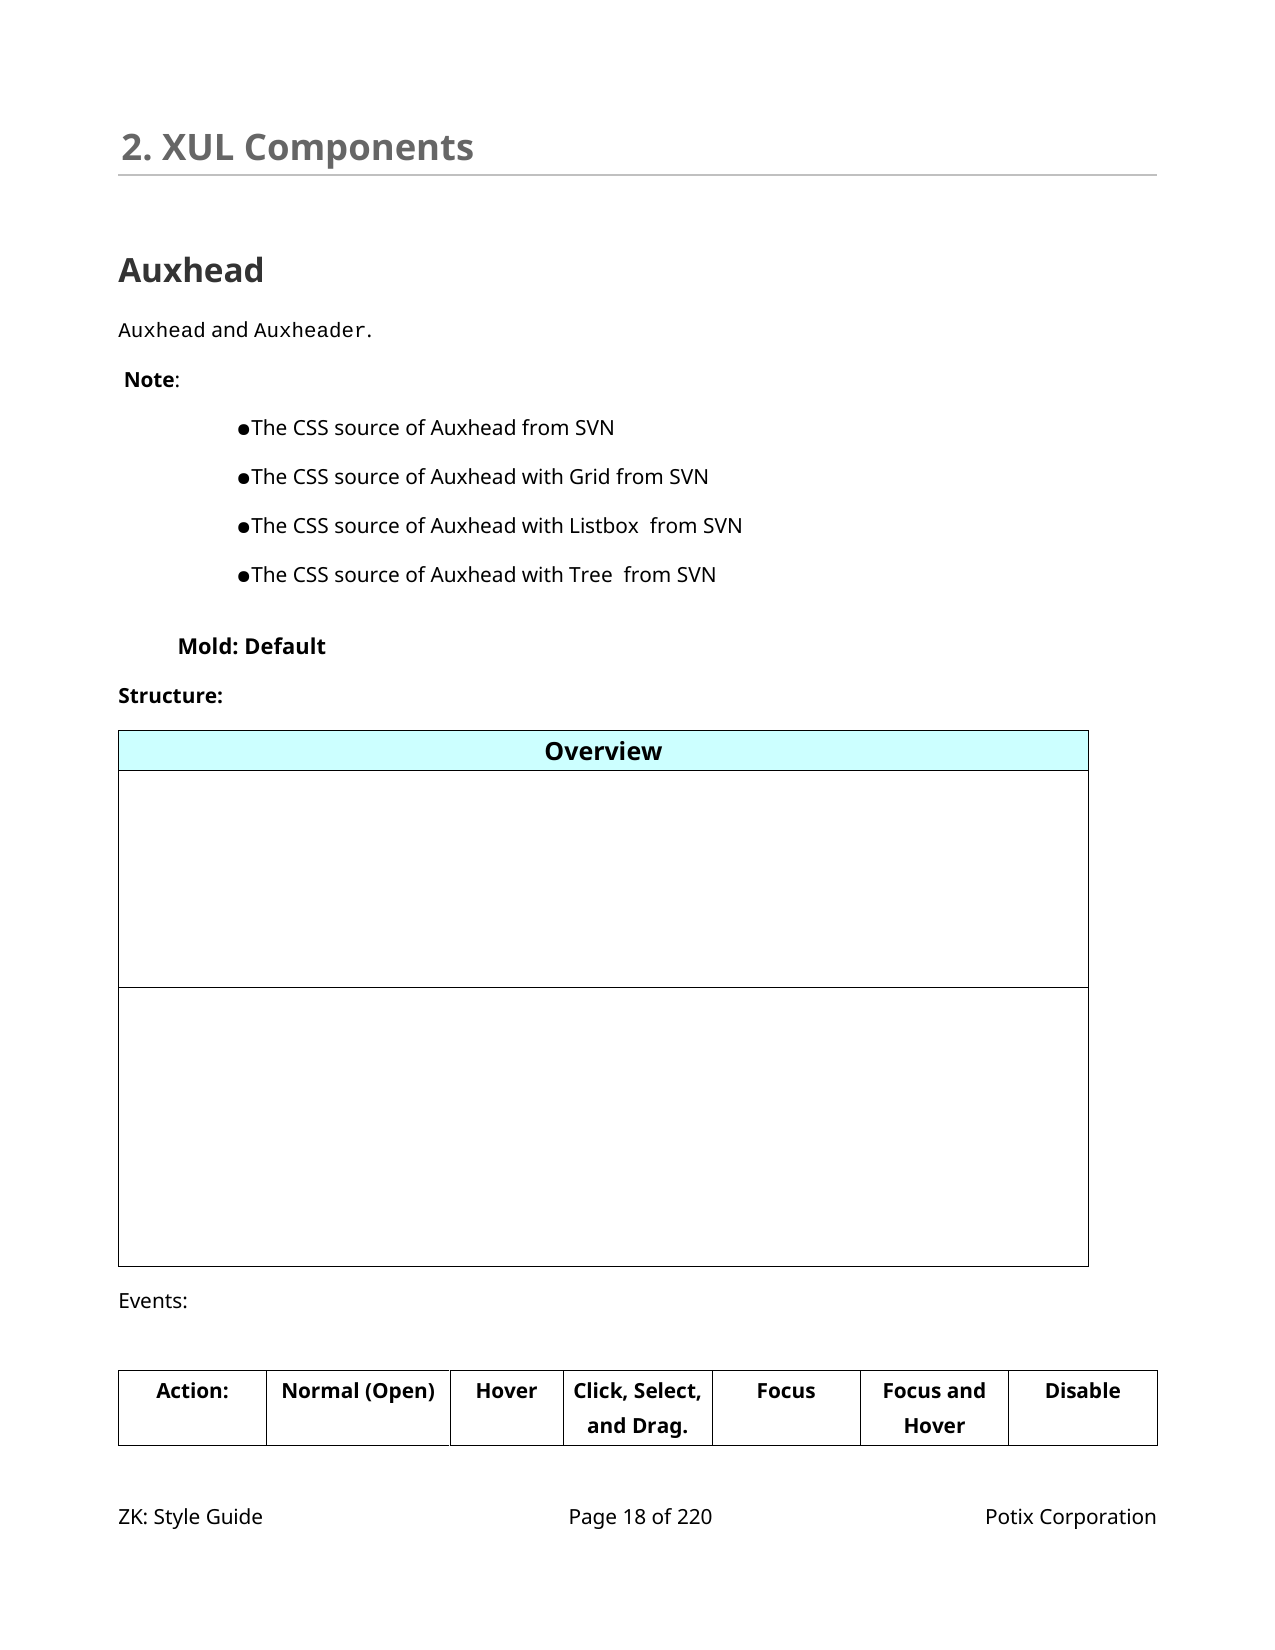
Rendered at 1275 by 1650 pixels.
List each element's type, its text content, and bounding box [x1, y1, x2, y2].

table_header Focus [713, 1371, 860, 1445]
table_cell [119, 988, 1088, 1266]
text Auxhead and Auxheader. [118, 316, 1157, 344]
list The CSS source of Auxhead from SVN [236, 413, 1157, 442]
table_header Normal (Open) [267, 1371, 449, 1445]
text Note: [118, 365, 1157, 393]
subtitle Mold: Default [177, 631, 1157, 661]
table_header Disable [1009, 1371, 1157, 1445]
table_cell [119, 771, 1088, 987]
list The CSS source of Auxhead with Tree from SVN [236, 560, 1157, 588]
table_header Focus and Hover [861, 1371, 1008, 1445]
table_header Hover [451, 1371, 563, 1445]
list The CSS source of Auxhead with Grid from SVN [236, 462, 1157, 491]
list The CSS source of Auxhead with Listbox from SVN [236, 511, 1157, 539]
table_header Click, Select, and Drag. [564, 1371, 712, 1445]
table_header Action: [119, 1371, 266, 1445]
subtitle Auxhead [118, 247, 1157, 292]
subtitle 2. XUL Components [118, 118, 1157, 174]
table_header Overview [119, 731, 1088, 770]
text Structure: [118, 681, 1157, 710]
text Events: [118, 1286, 1157, 1350]
